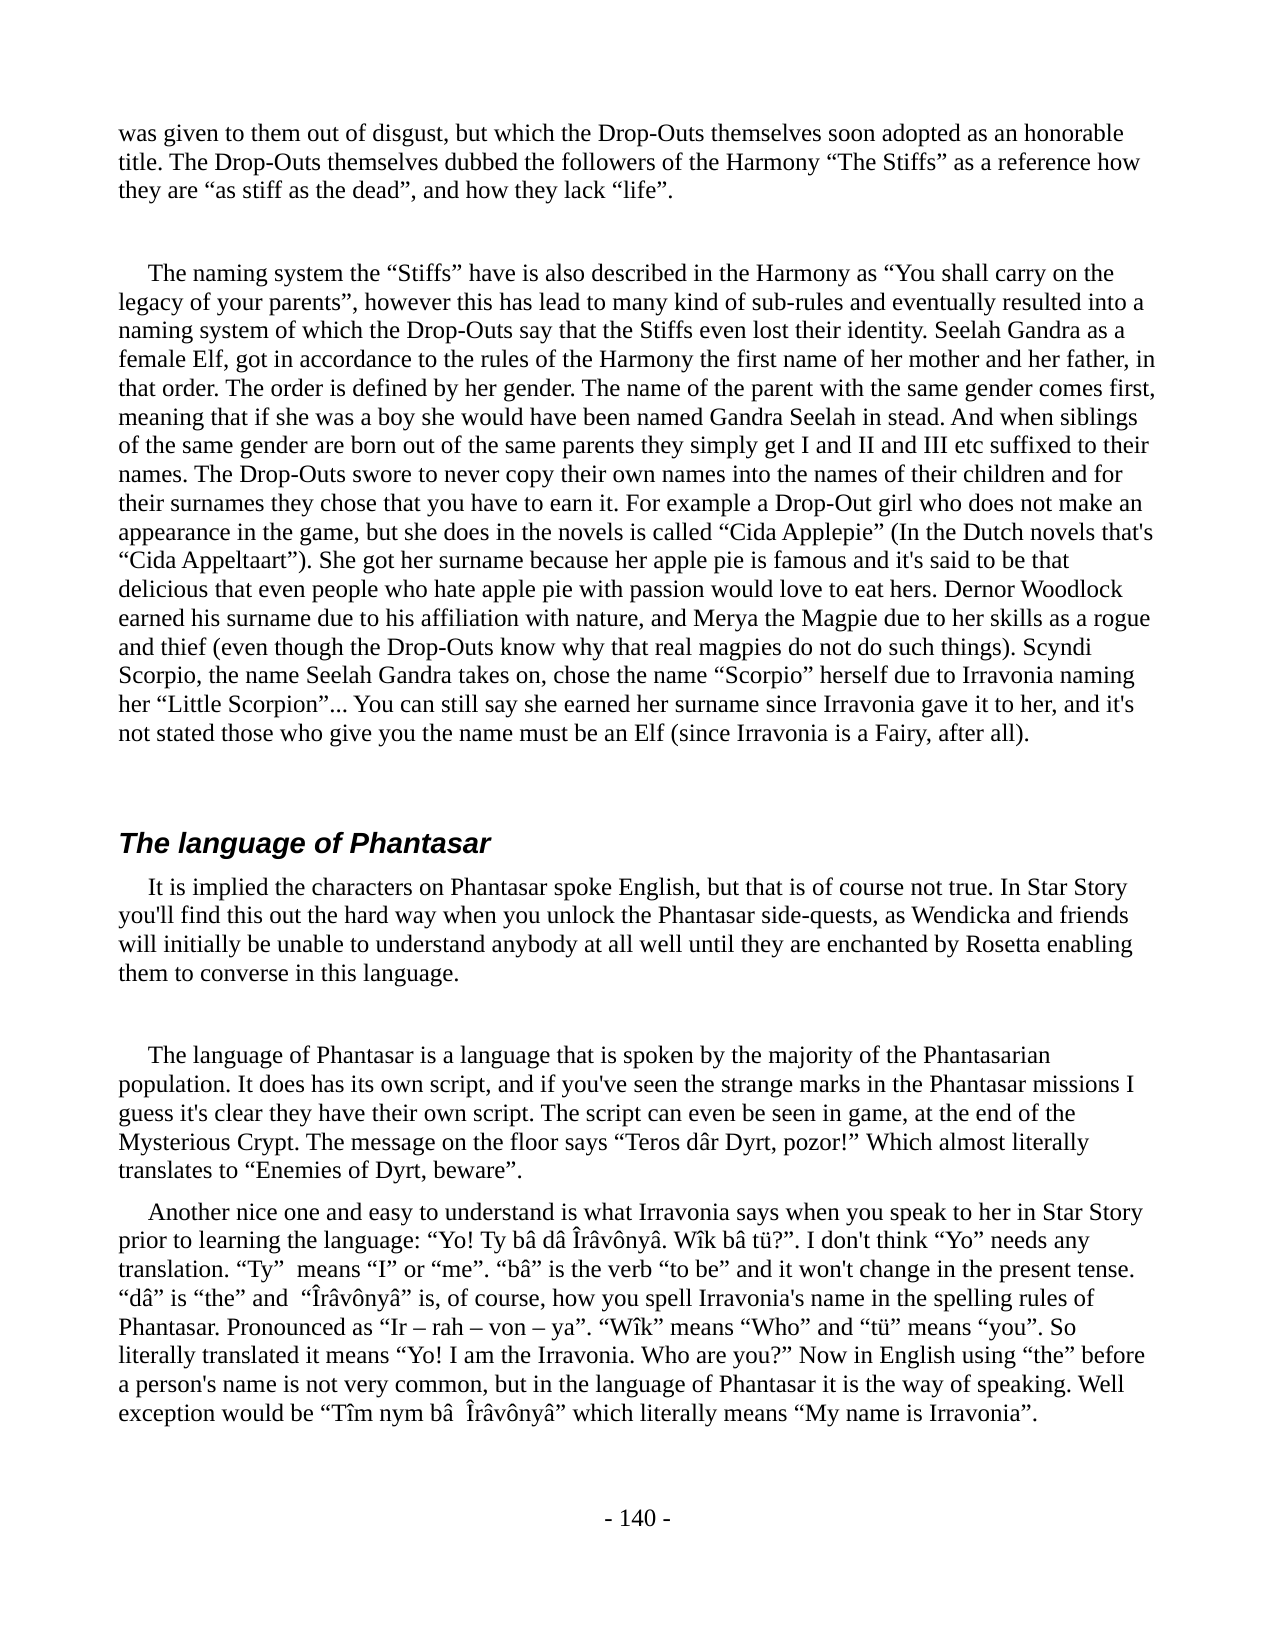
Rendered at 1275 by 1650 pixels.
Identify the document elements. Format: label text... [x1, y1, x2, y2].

text The language of Phantasar is a language that is spoken by the majority of the Phantasarian population. It does has its own script, and if you've seen the strange marks in the Phantasar missions I guess it's clear they have their own script. The script can even be seen in game, at the end of the Mysterious Crypt. The message on the floor says “Teros dâr Dyrt, pozor!” Which almost literally translates to “Enemies of Dyrt, beware”. [118, 1040, 1157, 1184]
subtitle The language of Phantasar [118, 826, 1157, 859]
text Another nice one and easy to understand is what Irravonia says when you speak to her in Star Story prior to learning the language: “Yo! Ty bâ dâ Îrâvônyâ. Wîk bâ tü?”. I don't think “Yo” needs any translation. “Ty” means “I” or “me”. “bâ” is the verb “to be” and it won't change in the present tense. “dâ” is “the” and “Îrâvônyâ” is, of course, how you spell Irravonia's name in the spelling rules of Phantasar. Pronounced as “Ir – rah – von – ya”. “Wîk” means “Who” and “tü” means “you”. So literally translated it means “Yo! I am the Irravonia. Who are you?” Now in English using “the” before a person's name is not very common, but in the language of Phantasar it is the way of speaking. Well exception would be “Tîm nym bâ Îrâvônyâ” which literally means “My name is Irravonia”. [118, 1197, 1157, 1427]
text The naming system the “Stiffs” have is also described in the Harmony as “You shall carry on the legacy of your parents”, however this has lead to many kind of sub-rules and eventually resulted into a naming system of which the Drop-Outs say that the Stiffs even lost their identity. Seelah Gandra as a female Elf, got in accordance to the rules of the Harmony the first name of her mother and her father, in that order. The order is defined by her gender. The name of the parent with the same gender comes first, meaning that if she was a boy she would have been named Gandra Seelah in stead. And when siblings of the same gender are born out of the same parents they simply get I and II and III etc suffixed to their names. The Drop-Outs swore to never copy their own names into the names of their children and for their surnames they chose that you have to earn it. For example a Drop-Out girl who does not make an appearance in the game, but she does in the novels is called “Cida Applepie” (In the Dutch novels that's “Cida Appeltaart”). She got her surname because her apple pie is famous and it's said to be that delicious that even people who hate apple pie with passion would love to eat hers. Dernor Woodlock earned his surname due to his affiliation with nature, and Merya the Magpie due to her skills as a rogue and thief (even though the Drop-Outs know why that real magpies do not do such things). Scyndi Scorpio, the name Seelah Gandra takes on, chose the name “Scorpio” herself due to Irravonia naming her “Little Scorpion”... You can still say she earned her surname since Irravonia gave it to her, and it's not stated those who give you the name must be an Elf (since Irravonia is a Fairy, after all). [118, 258, 1157, 747]
text It is implied the characters on Phantasar spoke English, but that is of course not true. In Star Story you'll find this out the hard way when you unlock the Phantasar side-quests, as Wendicka and friends will initially be unable to understand anybody at all well until they are enchanted by Rosetta enabling them to converse in this language. [118, 872, 1157, 987]
text was given to them out of disgust, but which the Drop-Outs themselves soon adopted as an honorable title. The Drop-Outs themselves dubbed the followers of the Harmony “The Stiffs” as a reference how they are “as stiff as the dead”, and how they lack “life”. [118, 118, 1157, 204]
